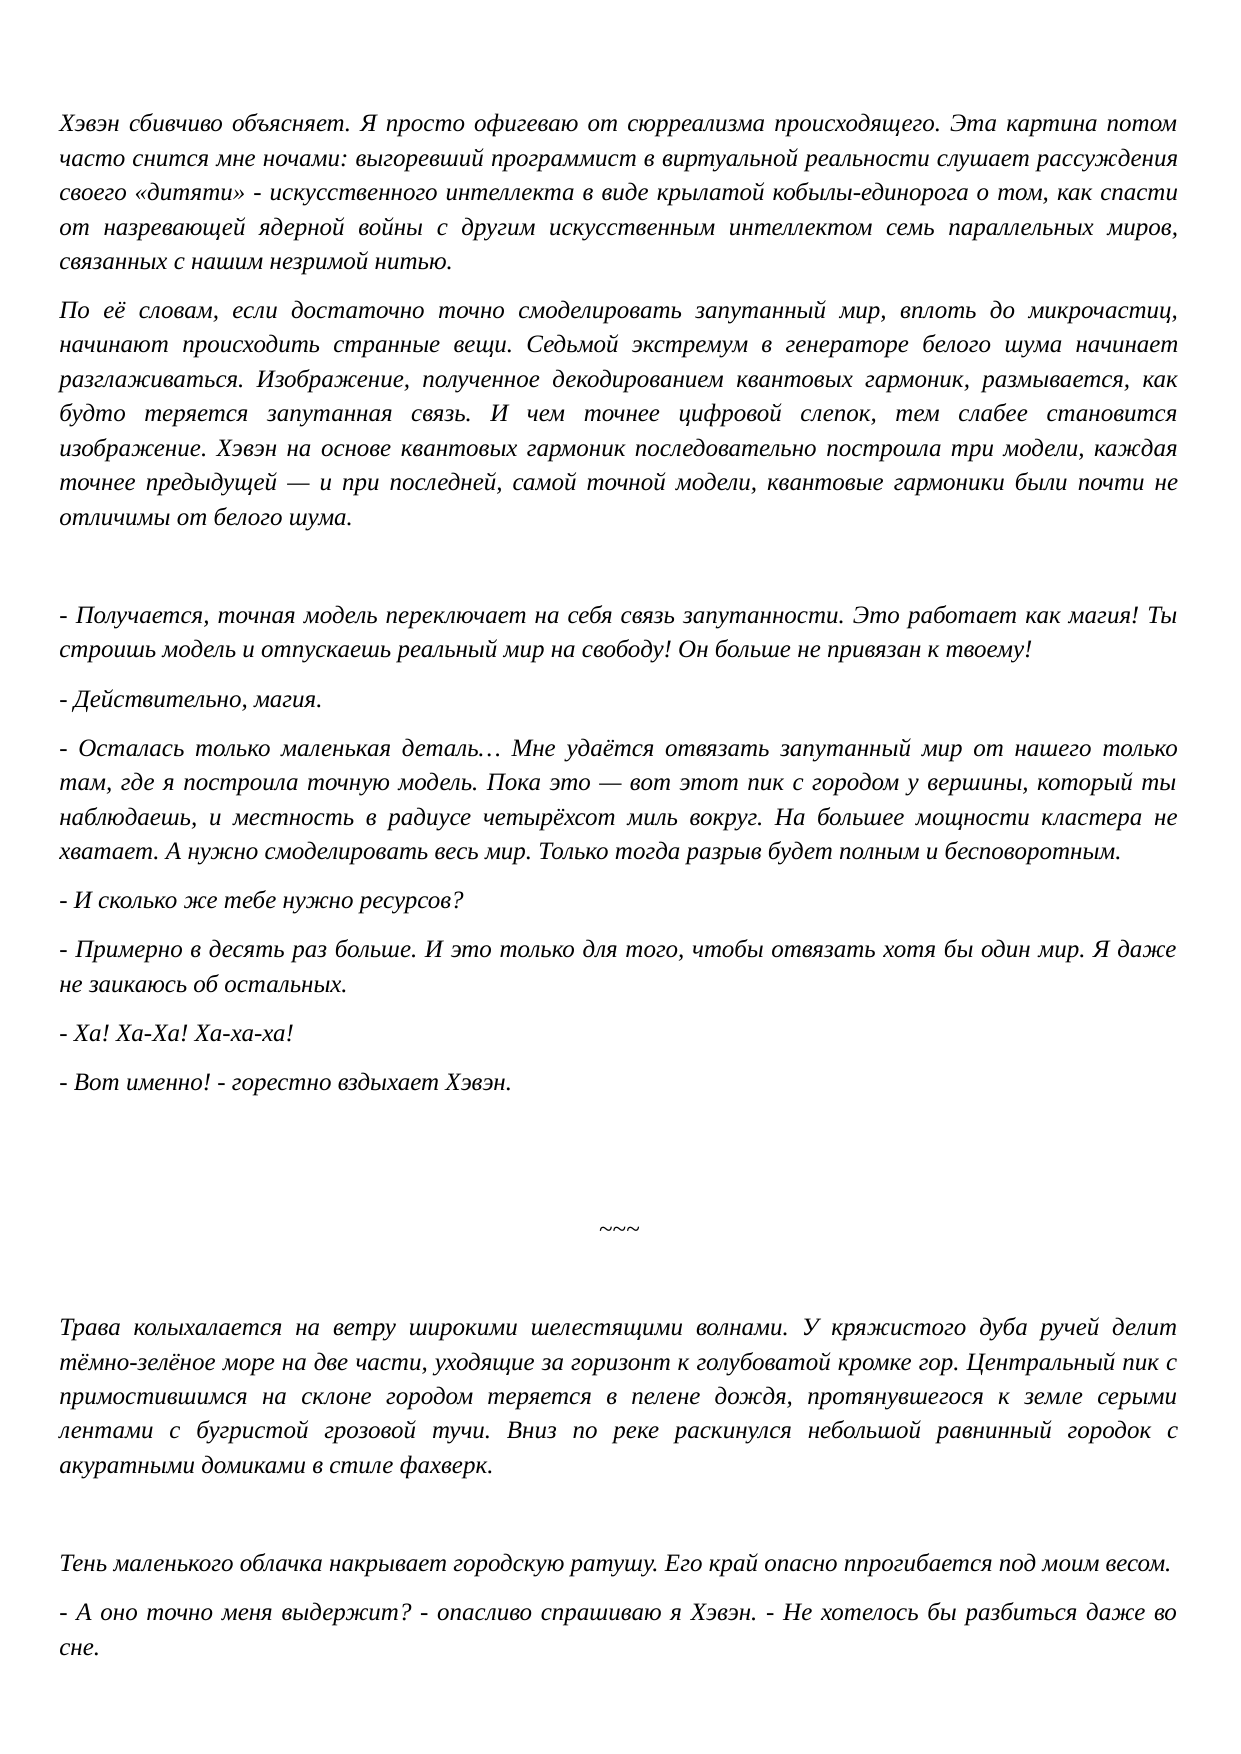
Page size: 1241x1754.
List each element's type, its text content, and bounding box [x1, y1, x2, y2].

text ~~~ [59, 1214, 1181, 1243]
text - И сколько же тебе нужно ресурсов? [59, 885, 1181, 914]
text Трава колыхалается на ветру широкими шелестящими волнами. У кряжистого дуба ручей делит тёмно-зелёное море на две части, уходящие за горизонт к голубоватой кромке гор. Центральный пик с примостившимся на склоне городом теряется в пелене дождя, протянувшегося к земле серыми лентами с бугристой грозовой тучи. Вниз по реке раскинулся небольшой равнинный городок с акуратными домиками в стиле фахверк. [59, 1312, 1181, 1479]
text - Действительно, магия. [59, 684, 1181, 712]
text - Примерно в десять раз больше. И это только для того, чтобы отвязать хотя бы один мир. Я даже не заикаюсь об остальных. [59, 934, 1181, 997]
text Тень маленького облачка накрывает городскую ратушу. Его край опасно ппрогибается под моим весом. [59, 1548, 1181, 1577]
text - Вот именно! - горестно вздыхает Хэвэн. [59, 1067, 1181, 1096]
text - А оно точно меня выдержит? - опасливо спрашиваю я Хэвэн. - Не хотелось бы разбиться даже во сне. [59, 1597, 1181, 1661]
text - Осталась только маленькая деталь… Мне удаётся отвязать запутанный мир от нашего только там, где я построила точную модель. Пока это — вот этот пик с городом у вершины, который ты наблюдаешь, и местность в радиусе четырёхсот миль вокруг. На большее мощности кластера не хватает. А нужно смоделировать весь мир. Только тогда разрыв будет полным и бесповоротным. [59, 733, 1181, 865]
text Хэвэн сбивчиво объясняет. Я просто офигеваю от сюрреализма происходящего. Эта картина потом часто снится мне ночами: выгоревший программист в виртуальной реальности слушает рассуждения своего «дитяти» - искусственного интеллекта в виде крылатой кобылы-единорога о том, как спасти от назревающей ядерной войны с другим искусственным интеллектом семь параллельных миров, связанных с нашим незримой нитью. [59, 108, 1181, 275]
text - Ха! Ха-Ха! Ха-ха-ха! [59, 1018, 1181, 1047]
text - Получается, точная модель переключает на себя связь запутанности. Это работает как магия! Ты строишь модель и отпускаешь реальный мир на свободу! Он больше не привязан к твоему! [59, 600, 1181, 663]
text По её словам, если достаточно точно смоделировать запутанный мир, вплоть до микрочастиц, начинают происходить странные вещи. Седьмой экстремум в генераторе белого шума начинает разглаживаться. Изображение, полученное декодированием квантовых гармоник, размывается, как будто теряется запутанная связь. И чем точнее цифровой слепок, тем слабее становится изображение. Хэвэн на основе квантовых гармоник последовательно построила три модели, каждая точнее предыдущей — и при последней, самой точной модели, квантовые гармоники были почти не отличимы от белого шума. [59, 295, 1181, 531]
